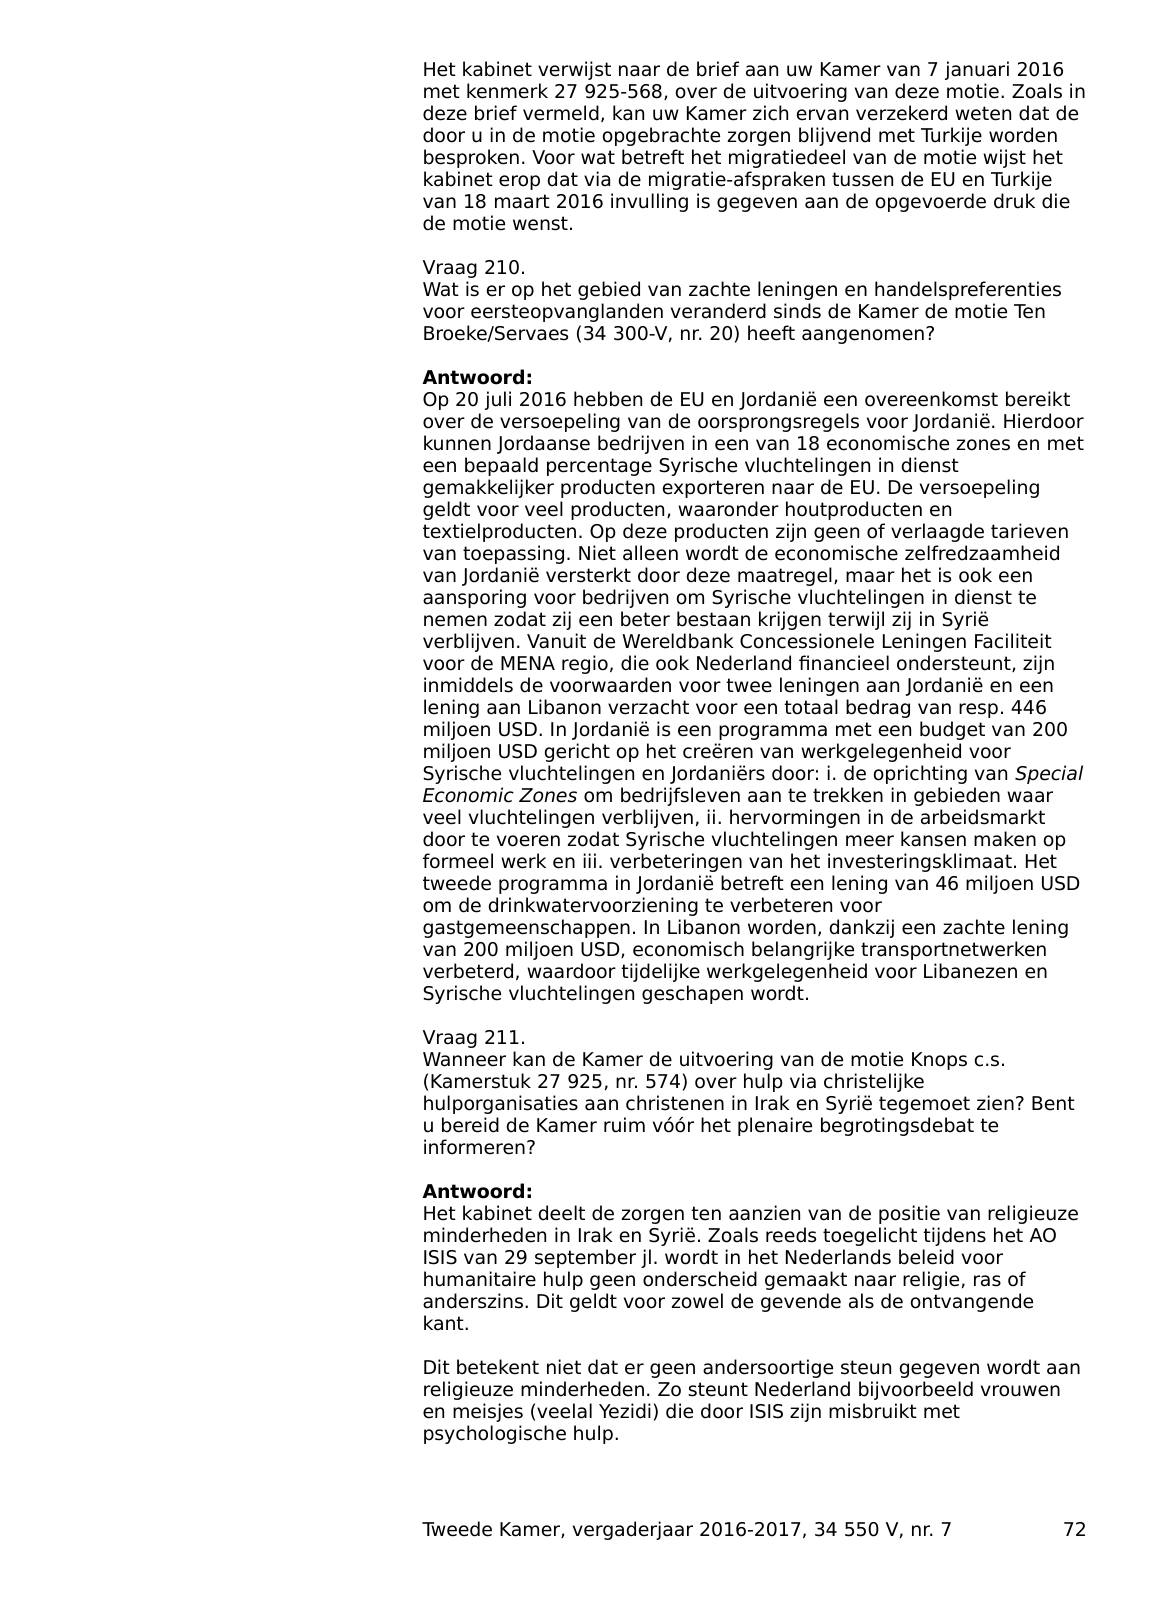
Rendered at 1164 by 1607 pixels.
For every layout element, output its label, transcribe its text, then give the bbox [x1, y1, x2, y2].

text Wanneer kan de Kamer de uitvoering van de motie Knops c.s. (Kamerstuk 27 925, nr. 574) over hulp via christelijke hulporganisaties aan christenen in Irak en Syrië tegemoet zien? Bent u bereid de Kamer ruim vóór het plenaire begrotingsdebat te informeren? [422, 1049, 1087, 1159]
text Het kabinet deelt de zorgen ten aanzien van de positie van religieuze minderheden in Irak en Syrië. Zoals reeds toegelicht tijdens het AO ISIS van 29 september jl. wordt in het Nederlands beleid voor humanitaire hulp geen onderscheid gemaakt naar religie, ras of anderszins. Dit geldt voor zowel de gevende als de ontvangende kant. [422, 1203, 1087, 1335]
text Op 20 juli 2016 hebben de EU en Jordanië een overeenkomst bereikt over de versoepeling van de oorsprongsregels voor Jordanië. Hierdoor kunnen Jordaanse bedrijven in een van 18 economische zones en met een bepaald percentage Syrische vluchtelingen in dienst gemakkelijker producten exporteren naar de EU. De versoepeling geldt voor veel producten, waaronder houtproducten en textielproducten. Op deze producten zijn geen of verlaagde tarieven van toepassing. Niet alleen wordt de economische zelfredzaamheid van Jordanië versterkt door deze maatregel, maar het is ook een aansporing voor bedrijven om Syrische vluchtelingen in dienst te nemen zodat zij een beter bestaan krijgen terwijl zij in Syrië verblijven. Vanuit de Wereldbank Concessionele Leningen Faciliteit voor de MENA regio, die ook Nederland financieel ondersteunt, zijn inmiddels de voorwaarden voor twee leningen aan Jordanië en een lening aan Libanon verzacht voor een totaal bedrag van resp. 446 miljoen USD. In Jordanië is een programma met een budget van 200 miljoen USD gericht op het creëren van werkgelegenheid voor Syrische vluchtelingen en Jordaniërs door: i. de oprichting van Special Economic Zones om bedrijfsleven aan te trekken in gebieden waar veel vluchtelingen verblijven, ii. hervormingen in de arbeidsmarkt door te voeren zodat Syrische vluchtelingen meer kansen maken op formeel werk en iii. verbeteringen van het investeringsklimaat. Het tweede programma in Jordanië betreft een lening van 46 miljoen USD om de drinkwatervoorziening te verbeteren voor gastgemeenschappen. In Libanon worden, dankzij een zachte lening van 200 miljoen USD, economisch belangrijke transportnetwerken verbeterd, waardoor tijdelijke werkgelegenheid voor Libanezen en Syrische vluchtelingen geschapen wordt. [422, 389, 1087, 1004]
text Antwoord: [422, 367, 1087, 389]
text Vraag 211. [422, 1027, 1087, 1049]
text Antwoord: [422, 1181, 1087, 1203]
text Dit betekent niet dat er geen andersoortige steun gegeven wordt aan religieuze minderheden. Zo steunt Nederland bijvoorbeeld vrouwen en meisjes (veelal Yezidi) die door ISIS zijn misbruikt met psychologische hulp. [422, 1357, 1087, 1445]
text Wat is er op het gebied van zachte leningen en handelspreferenties voor eersteopvanglanden veranderd sinds de Kamer de motie Ten Broeke/Servaes (34 300-V, nr. 20) heeft aangenomen? [422, 279, 1087, 345]
text Vraag 210. [422, 257, 1087, 279]
text Het kabinet verwijst naar de brief aan uw Kamer van 7 januari 2016 met kenmerk 27 925-568, over de uitvoering van deze motie. Zoals in deze brief vermeld, kan uw Kamer zich ervan verzekerd weten dat de door u in de motie opgebrachte zorgen blijvend met Turkije worden besproken. Voor wat betreft het migratiedeel van de motie wijst het kabinet erop dat via de migratie-afspraken tussen de EU en Turkije van 18 maart 2016 invulling is gegeven aan de opgevoerde druk die de motie wenst. [422, 59, 1087, 235]
